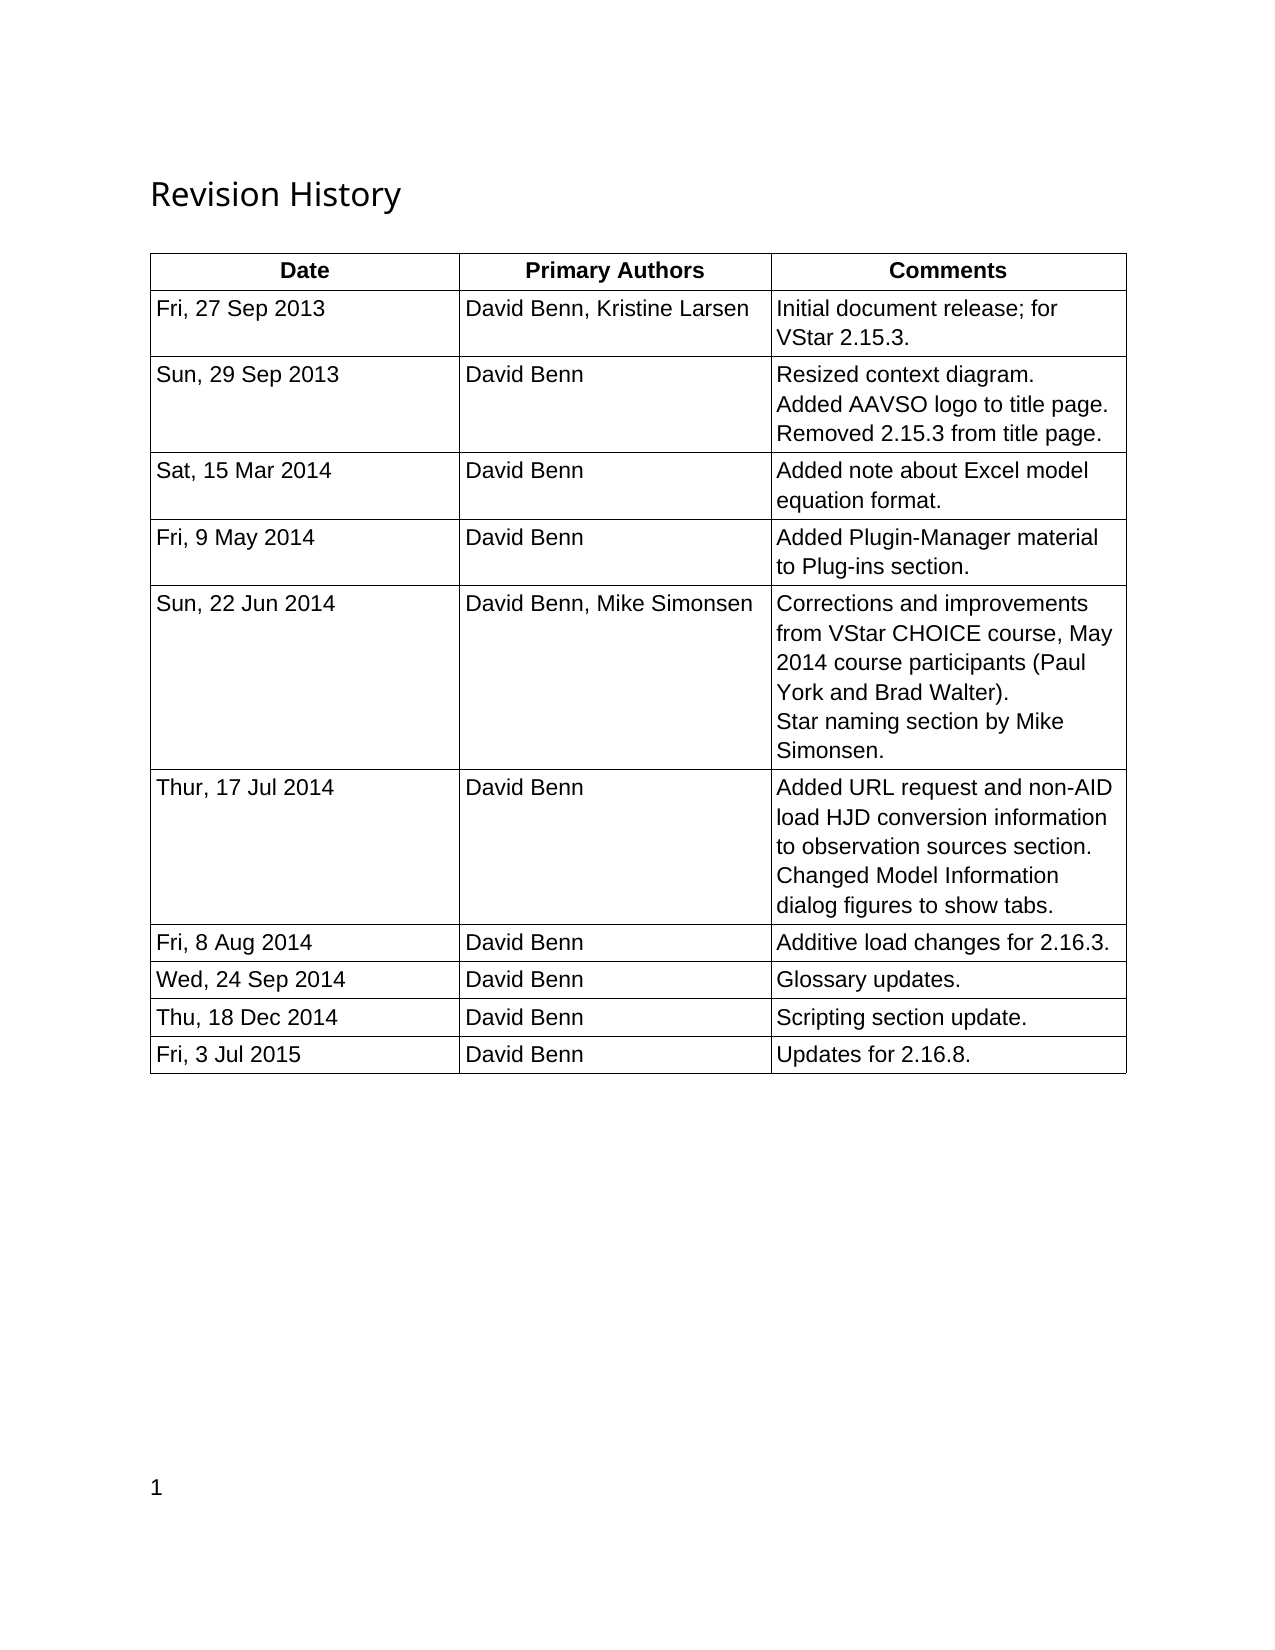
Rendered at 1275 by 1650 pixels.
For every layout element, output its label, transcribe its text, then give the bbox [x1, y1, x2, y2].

table_cell David Benn, Kristine Larsen [460, 291, 771, 356]
table_cell David Benn [460, 770, 771, 924]
table_header Comments [772, 254, 1126, 289]
table_cell David Benn [460, 925, 771, 961]
table_cell David Benn, Mike Simonsen [460, 586, 771, 769]
table_cell Updates for 2.16.8. [772, 1037, 1126, 1073]
table_cell Fri, 9 May 2014 [151, 520, 459, 585]
table_cell Fri, 27 Sep 2013 [151, 291, 459, 356]
table_header Date [151, 254, 459, 289]
table_cell David Benn [460, 520, 771, 585]
table_cell Glossary updates. [772, 962, 1126, 998]
table_cell David Benn [460, 453, 771, 519]
table_cell Scripting section update. [772, 999, 1126, 1036]
table_cell David Benn [460, 1037, 771, 1073]
table_cell Fri, 8 Aug 2014 [151, 925, 459, 961]
table_cell Wed, 24 Sep 2014 [151, 962, 459, 998]
table_cell Initial document release; for VStar 2.15.3. [772, 291, 1126, 356]
table_cell Sat, 15 Mar 2014 [151, 453, 459, 519]
table_cell David Benn [460, 357, 771, 452]
table_cell Sun, 29 Sep 2013 [151, 357, 459, 452]
table_cell Thur, 17 Jul 2014 [151, 770, 459, 924]
table_header Primary Authors [460, 254, 771, 289]
subtitle Revision History [150, 171, 1125, 216]
table_cell Added Plugin-Manager material to Plug-ins section. [772, 520, 1126, 585]
table_cell Added URL request and non-AID load HJD conversion information to observation sources section. Changed Model Information dialog figures to show tabs. [772, 770, 1126, 924]
table_cell David Benn [460, 999, 771, 1036]
table_cell Corrections and improvements from VStar CHOICE course, May 2014 course participants (Paul York and Brad Walter). Star naming section by Mike Simonsen. [772, 586, 1126, 769]
table_cell Added note about Excel model equation format. [772, 453, 1126, 519]
table_cell Fri, 3 Jul 2015 [151, 1037, 459, 1073]
table_cell Additive load changes for 2.16.3. [772, 925, 1126, 961]
table_cell Sun, 22 Jun 2014 [151, 586, 459, 769]
table_cell Thu, 18 Dec 2014 [151, 999, 459, 1036]
table_cell Resized context diagram. Added AAVSO logo to title page. Removed 2.15.3 from title page. [772, 357, 1126, 452]
table_cell David Benn [460, 962, 771, 998]
